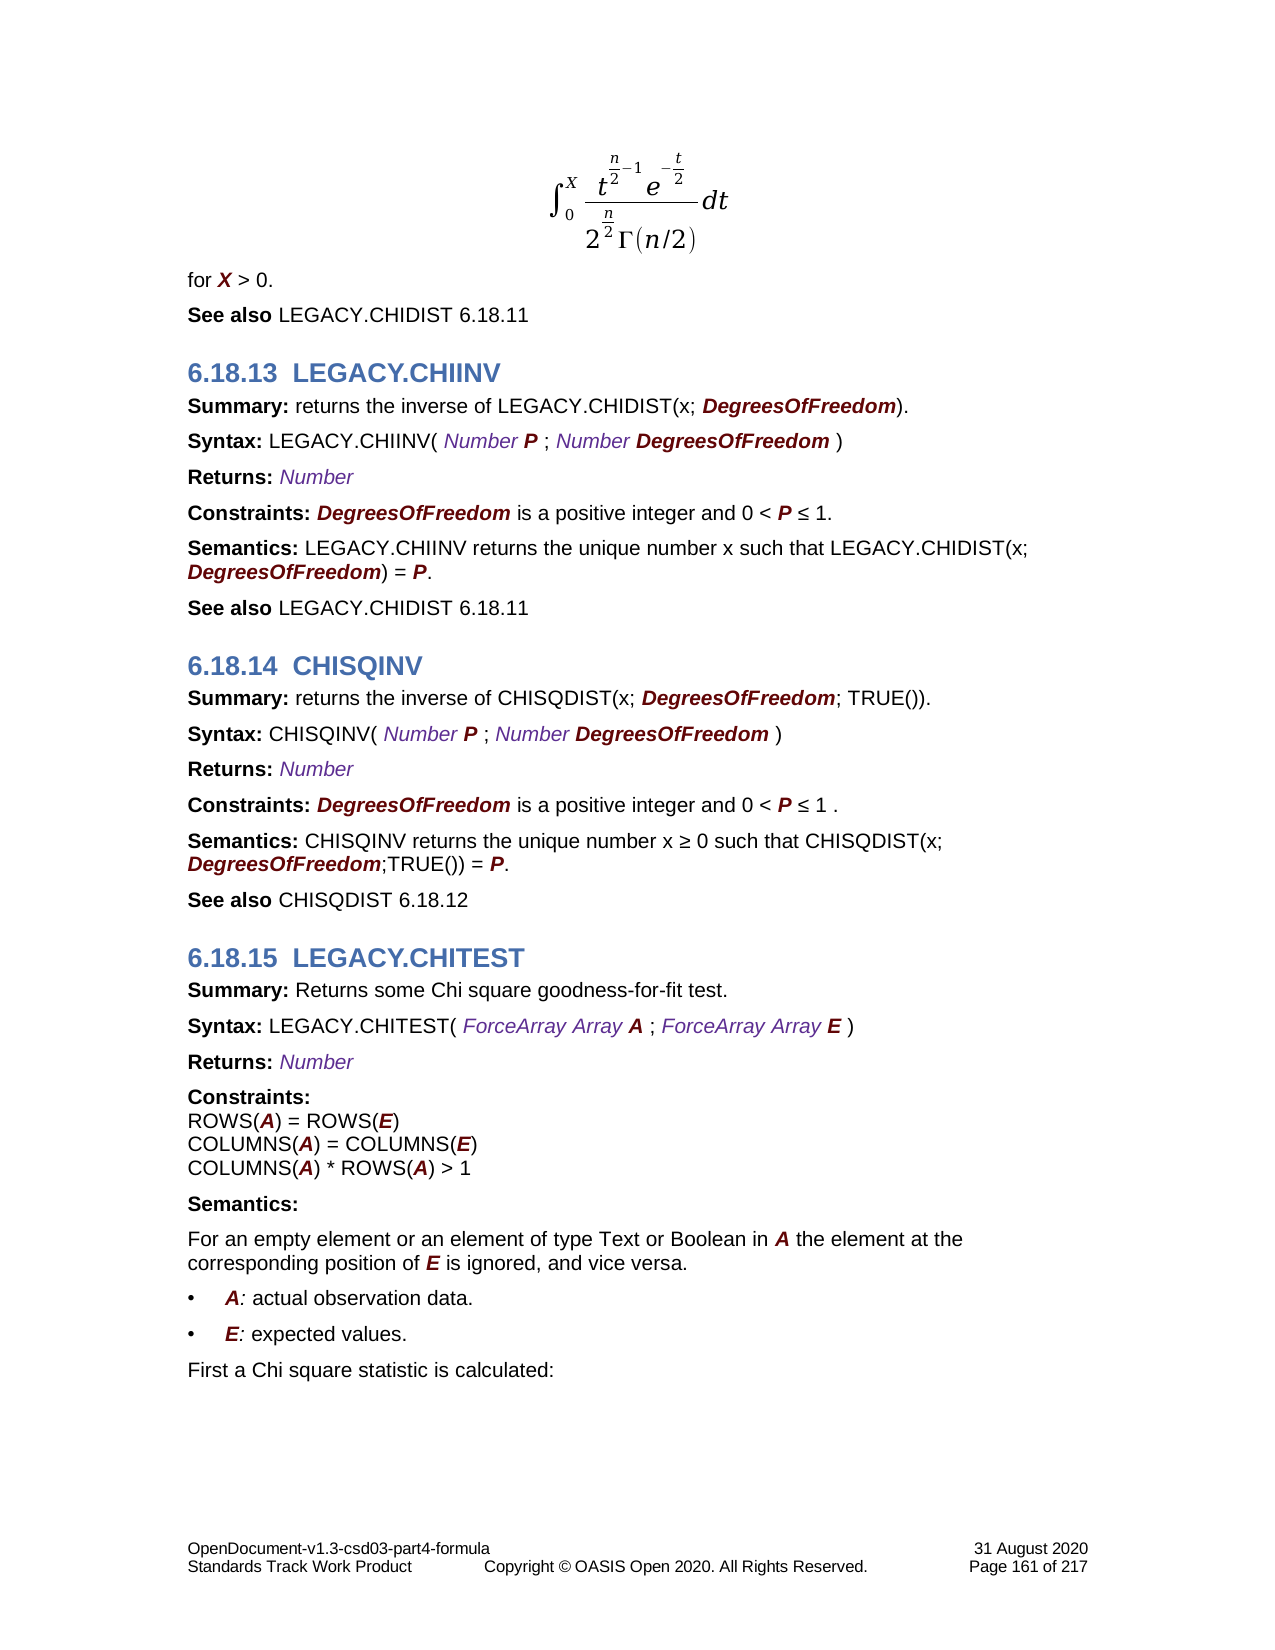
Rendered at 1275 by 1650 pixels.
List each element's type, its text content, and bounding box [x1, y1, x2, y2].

text Semantics: [187, 1192, 1088, 1216]
text Syntax: LEGACY.CHIINV( Number P ; Number DegreesOfFreedom ) [187, 430, 1088, 453]
text Summary: returns the inverse of LEGACY.CHIDIST(x; DegreesOfFreedom). [187, 394, 1088, 418]
text Semantics: LEGACY.CHIINV returns the unique number x such that LEGACY.CHIDIST(x; DegreesOfFreedom) = P. [187, 537, 1088, 584]
text Returns: Number [187, 758, 1088, 781]
list E: expected values. [187, 1322, 1088, 1346]
list A: actual observation data. [187, 1287, 1088, 1310]
subtitle CHISQINV [187, 651, 1088, 681]
text Constraints: DegreesOfFreedom is a positive integer and 0 < P ≤ 1. [187, 501, 1088, 525]
text Returns: Number [187, 1050, 1088, 1074]
text Constraints: DegreesOfFreedom is a positive integer and 0 < P ≤ 1 . [187, 793, 1088, 817]
text Semantics: CHISQINV returns the unique number x ≥ 0 such that CHISQDIST(x; DegreesOfFreedom;TRUE()) = P. [187, 829, 1088, 876]
text For an empty element or an element of type Text or Boolean in A the element at the corresponding position of E is ignored, and vice versa. [187, 1228, 1088, 1275]
text Summary: Returns some Chi square goodness-for-fit test. [187, 979, 1088, 1002]
subtitle LEGACY.CHITEST [187, 943, 1088, 973]
text Summary: returns the inverse of CHISQDIST(x; DegreesOfFreedom; TRUE()). [187, 687, 1088, 710]
text First a Chi square statistic is calculated: [187, 1358, 1088, 1382]
subtitle LEGACY.CHIINV [187, 358, 1088, 388]
text Returns: Number [187, 466, 1088, 489]
text See also LEGACY.CHIDIST 6.18.11 [187, 304, 1088, 327]
text Constraints: ROWS(A) = ROWS(E) COLUMNS(A) = COLUMNS(E) COLUMNS(A) * ROWS(A) > 1 [187, 1086, 1088, 1180]
text Syntax: CHISQINV( Number P ; Number DegreesOfFreedom ) [187, 722, 1088, 746]
text for X > 0. [187, 268, 1088, 292]
text See also LEGACY.CHIDIST 6.18.11 [187, 596, 1088, 619]
text See also CHISQDIST 6.18.12 [187, 888, 1088, 912]
text Syntax: LEGACY.CHITEST( ForceArray Array A ; ForceArray Array E ) [187, 1014, 1088, 1038]
